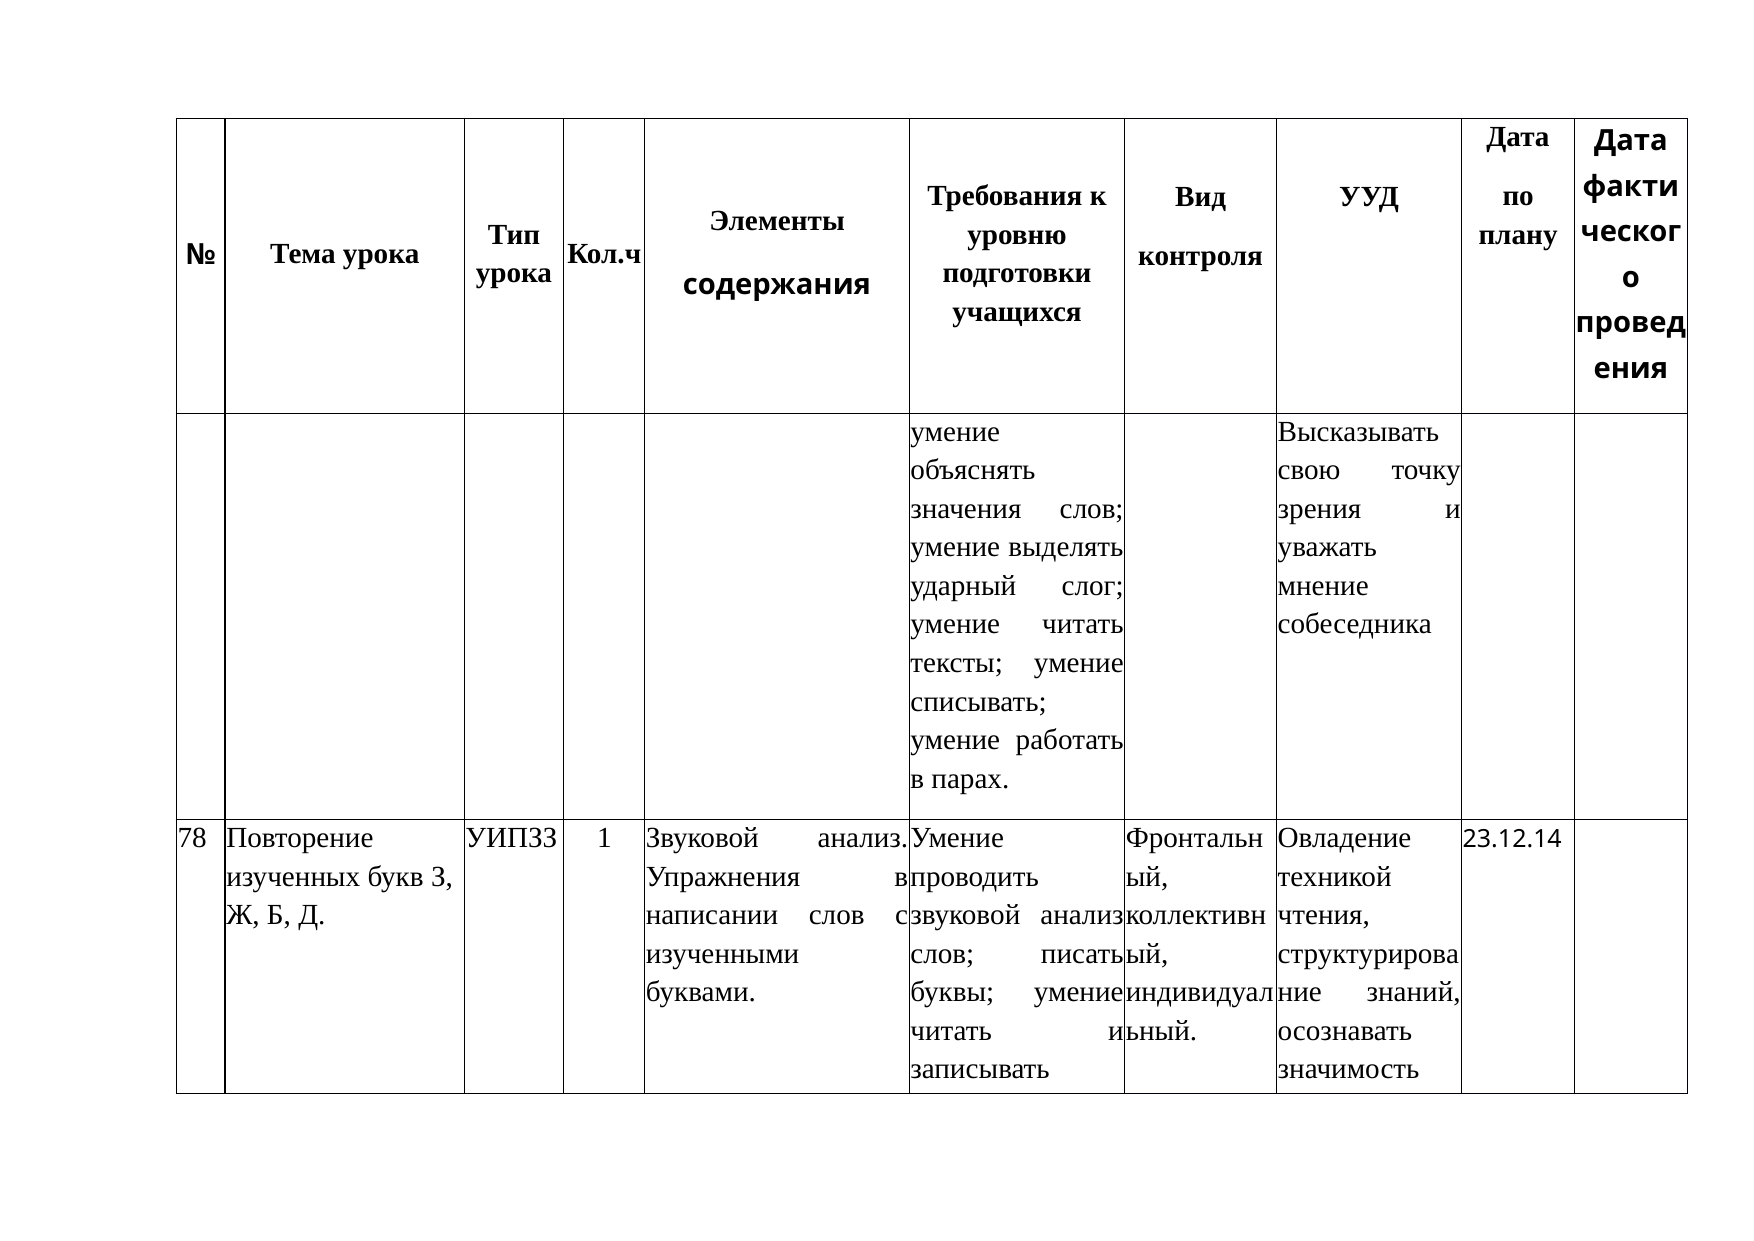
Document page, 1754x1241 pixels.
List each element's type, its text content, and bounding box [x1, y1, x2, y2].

table_header Дата по плану [1462, 119, 1574, 413]
table_cell [1125, 414, 1276, 819]
table_cell [177, 414, 224, 819]
table_header Элементы содержания [645, 119, 909, 413]
table_header Тип урока [465, 119, 563, 413]
table_header Вид контроля [1125, 119, 1276, 413]
table_cell [1575, 414, 1687, 819]
table_cell [1575, 820, 1687, 1093]
table_cell Умение проводить звуковой анализ слов; писать буквы; умение читать и записывать [910, 820, 1124, 1093]
table_header № [177, 119, 224, 413]
table_header УУД [1277, 119, 1461, 413]
table_cell Повторение изученных букв З, Ж, Б, Д. [226, 820, 464, 1093]
table_header Кол.ч [564, 119, 644, 413]
table_cell УИПЗЗ [465, 820, 563, 1093]
table_cell Звуковой анализ. Упражнения в написании слов с изученными буквами. [645, 820, 909, 1093]
table_cell Фронтальный, коллективный, индивидуальный. [1125, 820, 1276, 1093]
table_cell 1 [564, 820, 644, 1093]
table_header Требования к уровню подготовки учащихся [910, 119, 1124, 413]
table_header Дата фактического проведения [1575, 119, 1687, 413]
table_cell [226, 414, 464, 819]
table_cell [1462, 414, 1574, 819]
table_header Тема урока [226, 119, 464, 413]
table_cell Овладение техникой чтения, структурирование знаний, осознавать значимость [1277, 820, 1461, 1093]
table_cell [465, 414, 563, 819]
table_cell [564, 414, 644, 819]
table_cell Высказывать свою точку зрения и уважать мнение собеседника [1277, 414, 1461, 819]
table_cell умение объяснять значения слов; умение выделять ударный слог; умение читать тексты; умение списывать; умение работать в парах. [910, 414, 1124, 819]
table_cell 23.12.14 [1462, 820, 1574, 1093]
table_cell [645, 414, 909, 819]
table_cell 78 [177, 820, 224, 1093]
